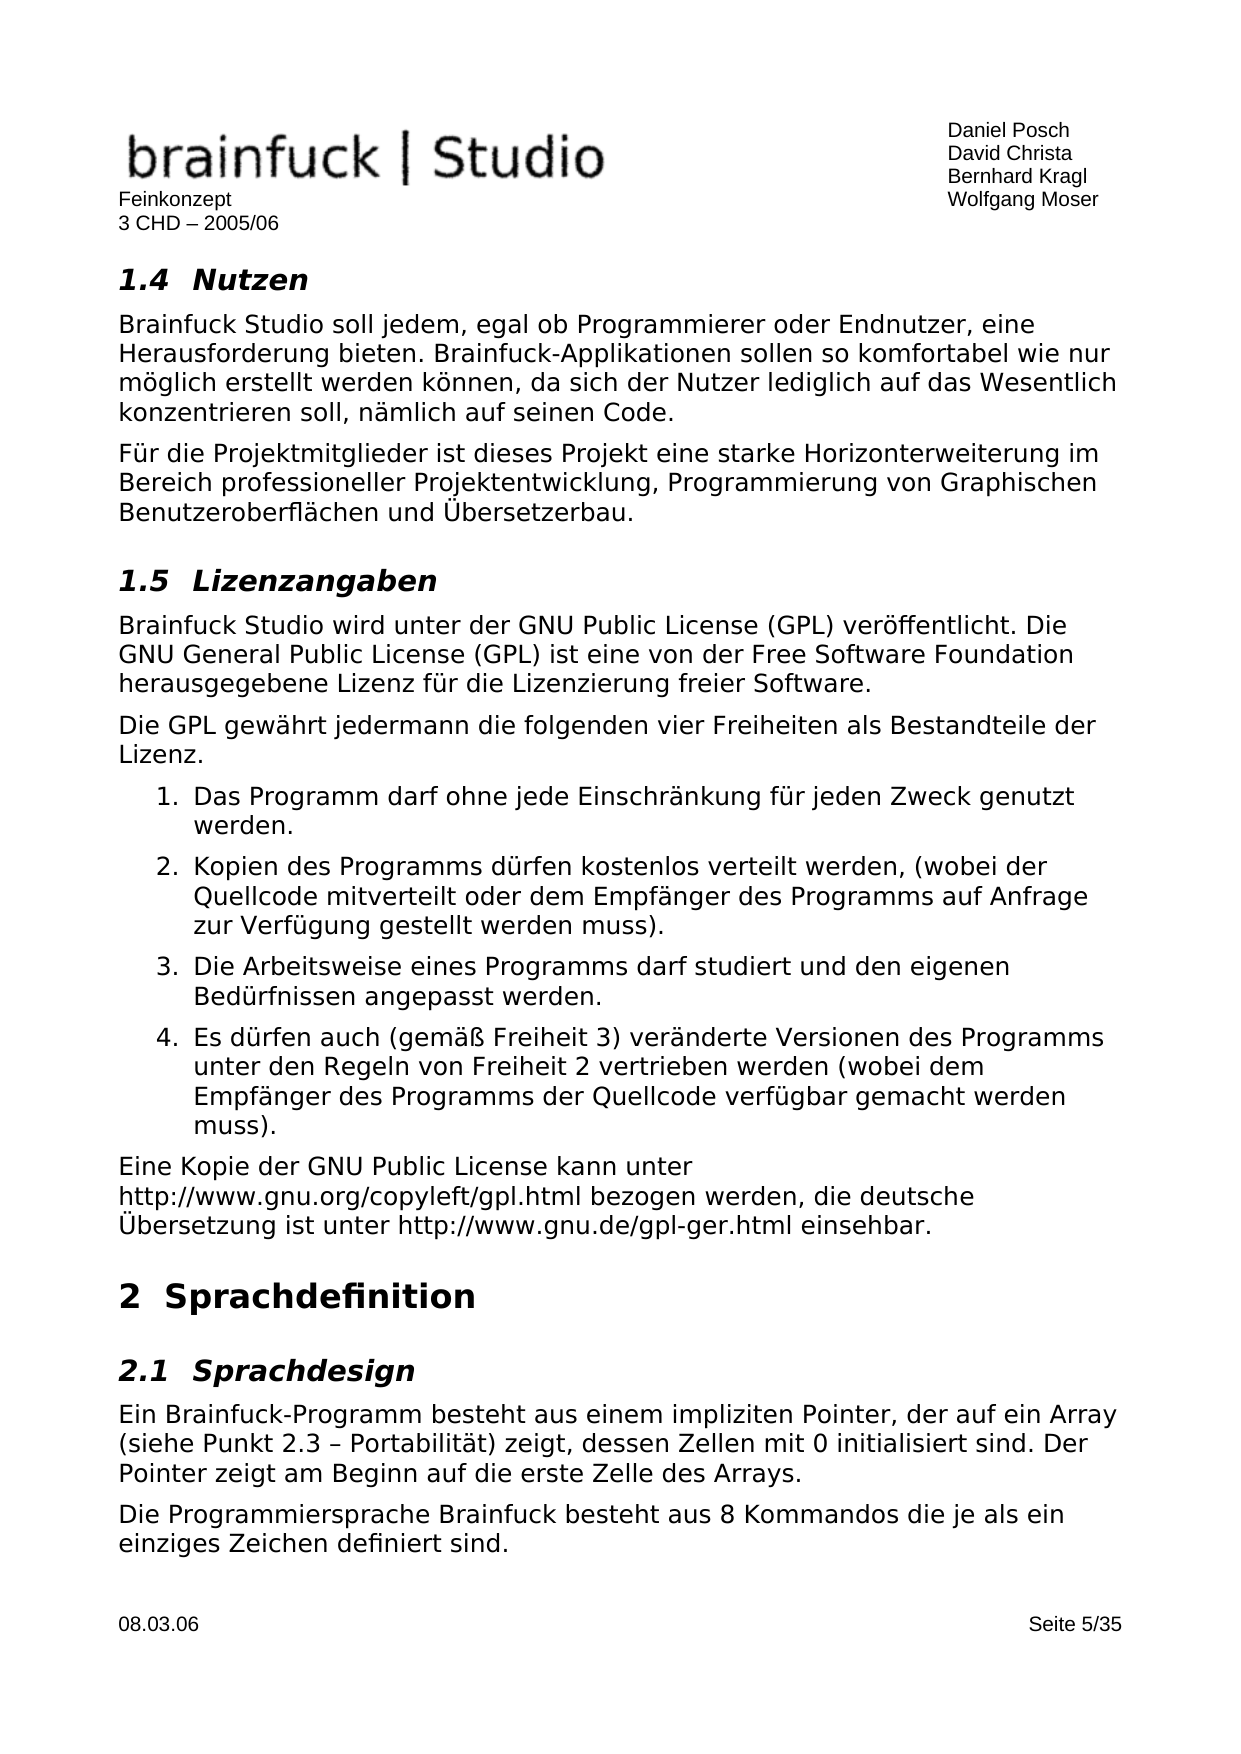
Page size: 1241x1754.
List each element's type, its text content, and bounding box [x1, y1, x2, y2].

subtitle Lizenzangaben [118, 564, 1122, 598]
subtitle Nutzen [118, 264, 1122, 298]
text Die GPL gewährt jedermann die folgenden vier Freiheiten als Bestandteile der Lizenz. [118, 711, 1122, 769]
text Die Programmiersprache Brainfuck besteht aus 8 Kommandos die je als ein einziges Zeichen definiert sind. [118, 1501, 1122, 1559]
text Für die Projektmitglieder ist dieses Projekt eine starke Horizonterweiterung im Bereich professioneller Projektentwicklung, Programmierung von Graphischen Benutzeroberflächen und Übersetzerbau. [118, 439, 1122, 527]
list Das Programm darf ohne jede Einschränkung für jeden Zweck genutzt werden. [156, 782, 1122, 840]
list Es dürfen auch (gemäß Freiheit 3) veränderte Versionen des Programms unter den Regeln von Freiheit 2 vertrieben werden (wobei dem Empfänger des Programms der Quellcode verfügbar gemacht werden muss). [156, 1023, 1122, 1140]
list Kopien des Programms dürfen kostenlos verteilt werden, (wobei der Quellcode mitverteilt oder dem Empfänger des Programms auf Anfrage zur Verfügung gestellt werden muss). [156, 852, 1122, 940]
text Ein Brainfuck-Programm besteht aus einem impliziten Pointer, der auf ein Array (siehe Punkt 2.3 – Portabilität) zeigt, dessen Zellen mit 0 initialisiert sind. Der Pointer zeigt am Beginn auf die erste Zelle des Arrays. [118, 1401, 1122, 1488]
text Brainfuck Studio wird unter der GNU Public License (GPL) veröffentlicht. Die GNU General Public License (GPL) ist eine von der Free Software Foundation herausgegebene Lizenz für die Lizenzierung freier Software. [118, 611, 1122, 698]
text Eine Kopie der GNU Public License kann unter http://www.gnu.org/copyleft/gpl.html bezogen werden, die deutsche Übersetzung ist unter http://www.gnu.de/gpl-ger.html einsehbar. [118, 1152, 1122, 1240]
picture [118, 118, 609, 187]
text Brainfuck Studio soll jedem, egal ob Programmierer oder Endnutzer, eine Herausforderung bieten. Brainfuck-Applikationen sollen so komfortabel wie nur möglich erstellt werden können, da sich der Nutzer lediglich auf das Wesentlich konzentrieren soll, nämlich auf seinen Code. [118, 310, 1122, 427]
list Die Arbeitsweise eines Programms darf studiert und den eigenen Bedürfnissen angepasst werden. [156, 952, 1122, 1011]
subtitle Sprachdesign [118, 1354, 1122, 1388]
subtitle Sprachdefinition [118, 1277, 1122, 1317]
